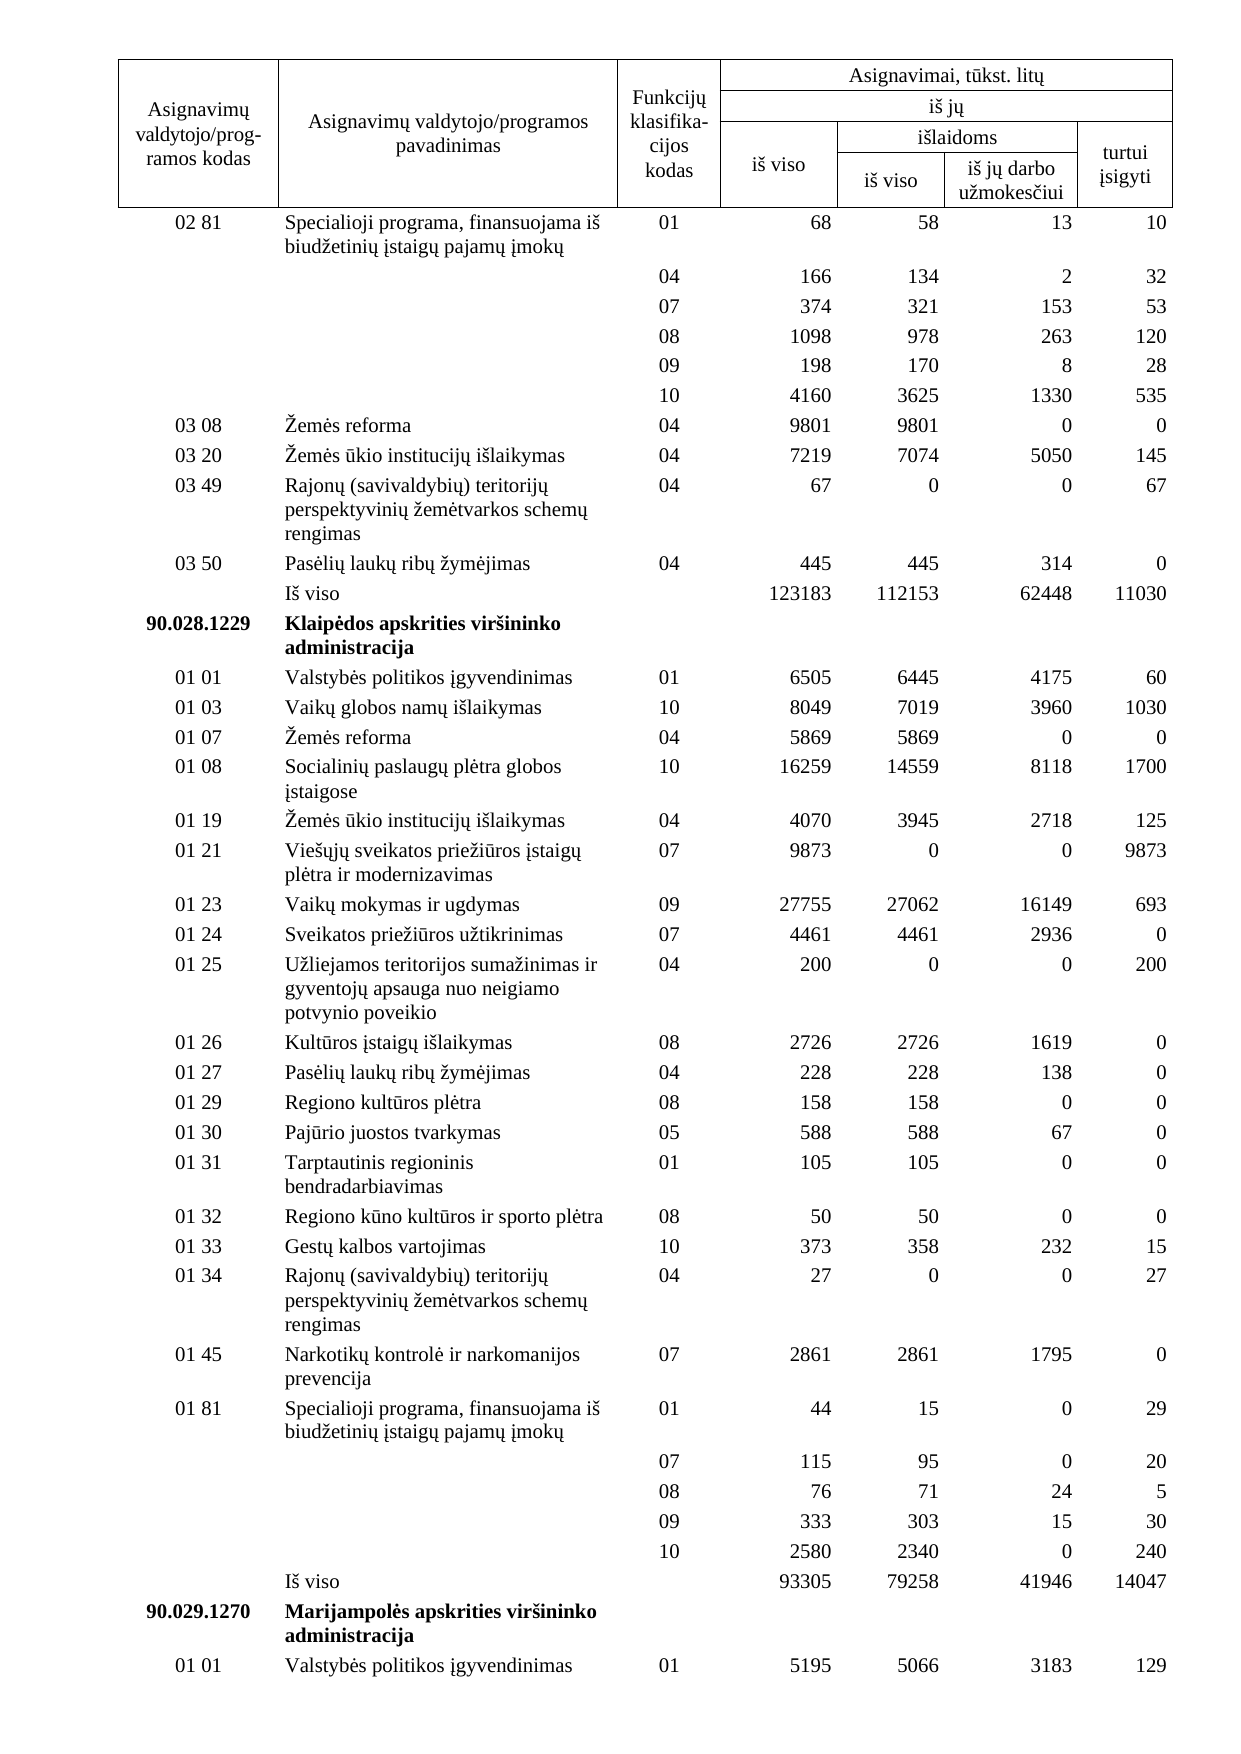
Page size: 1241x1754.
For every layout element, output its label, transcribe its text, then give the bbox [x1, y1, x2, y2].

table_cell 01 21 [118, 835, 278, 889]
table_cell 9873 [720, 835, 837, 889]
table_cell 4070 [720, 806, 837, 835]
table_header Asignavimų valdytojo/prog-ramos kodas [119, 60, 278, 207]
table_cell 27062 [837, 889, 944, 919]
table_cell 32 [1078, 261, 1172, 291]
table_cell 4175 [945, 662, 1078, 692]
table_cell 04 [618, 1057, 720, 1087]
table_cell 10 [618, 1536, 720, 1566]
table_cell išlaidoms [838, 122, 1077, 152]
table_cell 200 [720, 949, 837, 1027]
table_cell 08 [618, 1476, 720, 1506]
table_cell Specialioji programa, finansuojama iš biudžetinių įstaigų pajamų įmokų [279, 1393, 618, 1446]
table_cell 79258 [837, 1566, 944, 1596]
table_cell 374 [720, 291, 837, 321]
table_cell 10 [618, 692, 720, 722]
table_cell 15 [837, 1393, 944, 1446]
table_cell 314 [945, 548, 1078, 578]
table_cell 0 [1078, 410, 1172, 440]
table_cell 0 [1078, 919, 1172, 949]
table_cell 120 [1078, 321, 1172, 351]
table_cell 90.029.1270 [118, 1596, 278, 1650]
table_cell Specialioji programa, finansuojama iš biudžetinių įstaigų pajamų įmokų [279, 208, 618, 261]
table_cell 0 [837, 1261, 944, 1338]
table_cell 228 [720, 1057, 837, 1087]
table_cell 27755 [720, 889, 837, 919]
table_cell [618, 608, 720, 662]
table_cell [1078, 1596, 1172, 1650]
table_cell [618, 578, 720, 608]
table_cell Žemės ūkio institucijų išlaikymas [279, 440, 618, 470]
table_cell 01 08 [118, 752, 278, 806]
table_cell 2340 [837, 1536, 944, 1566]
table_cell 04 [618, 261, 720, 291]
table_cell 14047 [1078, 1566, 1172, 1596]
table_cell 0 [1078, 1339, 1172, 1392]
table_cell Valstybės politikos įgyvendinimas [279, 662, 618, 692]
table_cell 0 [1078, 1087, 1172, 1117]
table_cell 0 [837, 835, 944, 889]
table_cell 170 [837, 351, 944, 380]
table_cell 44 [720, 1393, 837, 1446]
table_cell 2580 [720, 1536, 837, 1566]
table_cell 3960 [945, 692, 1078, 722]
table_cell 07 [618, 1446, 720, 1476]
table_cell 67 [1078, 470, 1172, 548]
table_cell 02 81 [118, 208, 278, 261]
table_cell 0 [945, 722, 1078, 752]
table_cell 200 [1078, 949, 1172, 1027]
table_cell 1700 [1078, 752, 1172, 806]
table_cell 27 [720, 1261, 837, 1338]
table_cell 50 [720, 1201, 837, 1231]
table_cell 8118 [945, 752, 1078, 806]
table_cell 09 [618, 351, 720, 380]
table_cell 07 [618, 291, 720, 321]
table_cell 04 [618, 470, 720, 548]
table_cell 8 [945, 351, 1078, 380]
table_cell Iš viso [279, 1566, 618, 1596]
table_cell 16149 [945, 889, 1078, 919]
table_cell 01 [618, 1650, 720, 1680]
table_cell 90.028.1229 [118, 608, 278, 662]
table_cell [118, 261, 278, 291]
table_cell [945, 608, 1078, 662]
table_cell 303 [837, 1506, 944, 1536]
table_cell 4160 [720, 380, 837, 410]
table_cell 115 [720, 1446, 837, 1476]
table_cell 9873 [1078, 835, 1172, 889]
table_cell 0 [945, 1201, 1078, 1231]
table_cell 01 23 [118, 889, 278, 919]
table_cell 5 [1078, 1476, 1172, 1506]
table_cell Vaikų mokymas ir ugdymas [279, 889, 618, 919]
table_cell Tarptautinis regioninis bendradarbiavimas [279, 1147, 618, 1201]
table_cell Marijampolės apskrities viršininko administracija [279, 1596, 618, 1650]
table_cell 01 07 [118, 722, 278, 752]
table_header Asignavimai, tūkst. litų [721, 60, 1172, 90]
table_cell 2861 [837, 1339, 944, 1392]
table_cell 62448 [945, 578, 1078, 608]
table_cell 68 [720, 208, 837, 261]
table_cell [279, 380, 618, 410]
table_cell 535 [1078, 380, 1172, 410]
table_cell 7074 [837, 440, 944, 470]
table_cell 09 [618, 1506, 720, 1536]
table_cell 112153 [837, 578, 944, 608]
table_cell 105 [720, 1147, 837, 1201]
table_cell 228 [837, 1057, 944, 1087]
table_cell 07 [618, 1339, 720, 1392]
table_cell 0 [945, 835, 1078, 889]
table_cell 16259 [720, 752, 837, 806]
table_cell 7219 [720, 440, 837, 470]
table_cell 5869 [837, 722, 944, 752]
table_cell 0 [945, 1261, 1078, 1338]
table_cell 01 [618, 208, 720, 261]
table_cell 2718 [945, 806, 1078, 835]
table_cell 321 [837, 291, 944, 321]
table_cell iš viso [721, 122, 837, 207]
table_cell 01 25 [118, 949, 278, 1027]
table_cell 08 [618, 1201, 720, 1231]
table_cell 01 29 [118, 1087, 278, 1117]
table_cell 0 [1078, 1147, 1172, 1201]
table_cell 153 [945, 291, 1078, 321]
table_cell 138 [945, 1057, 1078, 1087]
table_cell 53 [1078, 291, 1172, 321]
table_cell 0 [1078, 1201, 1172, 1231]
table_cell [118, 1506, 278, 1536]
table_cell 588 [837, 1117, 944, 1147]
table_cell 0 [945, 1147, 1078, 1201]
table_cell 01 [618, 1147, 720, 1201]
table_cell 08 [618, 1087, 720, 1117]
table_cell [279, 351, 618, 380]
table_cell 232 [945, 1231, 1078, 1261]
table_cell 01 19 [118, 806, 278, 835]
table_cell [279, 1446, 618, 1476]
table_cell 03 20 [118, 440, 278, 470]
table_cell 6445 [837, 662, 944, 692]
table_cell [837, 1596, 944, 1650]
table_cell [279, 1506, 618, 1536]
table_cell 01 24 [118, 919, 278, 949]
table_cell 15 [1078, 1231, 1172, 1261]
table_cell 0 [837, 470, 944, 548]
table_cell 01 01 [118, 662, 278, 692]
table_cell Žemės reforma [279, 410, 618, 440]
table_cell 41946 [945, 1566, 1078, 1596]
table_cell 0 [945, 410, 1078, 440]
table_cell 1330 [945, 380, 1078, 410]
table_cell 3183 [945, 1650, 1078, 1680]
table_cell 01 30 [118, 1117, 278, 1147]
table_cell 14559 [837, 752, 944, 806]
table_cell [118, 351, 278, 380]
table_cell 01 33 [118, 1231, 278, 1261]
table_cell 166 [720, 261, 837, 291]
table_cell 76 [720, 1476, 837, 1506]
table_cell 125 [1078, 806, 1172, 835]
table_cell Vaikų globos namų išlaikymas [279, 692, 618, 722]
table_cell iš viso [838, 153, 944, 207]
table_cell 01 03 [118, 692, 278, 722]
table_cell 01 [618, 662, 720, 692]
table_cell 263 [945, 321, 1078, 351]
table_cell 198 [720, 351, 837, 380]
table_cell 445 [837, 548, 944, 578]
table_cell 04 [618, 440, 720, 470]
table_cell [837, 608, 944, 662]
table_cell 03 50 [118, 548, 278, 578]
table_cell 5050 [945, 440, 1078, 470]
table_cell 20 [1078, 1446, 1172, 1476]
table_cell 09 [618, 889, 720, 919]
table_cell [118, 1446, 278, 1476]
table_cell 01 45 [118, 1339, 278, 1392]
table_cell Pajūrio juostos tvarkymas [279, 1117, 618, 1147]
table_cell Iš viso [279, 578, 618, 608]
table_cell 10 [1078, 208, 1172, 261]
table_cell 134 [837, 261, 944, 291]
table_cell [279, 291, 618, 321]
table_cell 08 [618, 321, 720, 351]
table_cell Sveikatos priežiūros užtikrinimas [279, 919, 618, 949]
table_cell 29 [1078, 1393, 1172, 1446]
table_cell [618, 1596, 720, 1650]
table_cell Pasėlių laukų ribų žymėjimas [279, 1057, 618, 1087]
table_cell 333 [720, 1506, 837, 1536]
table_cell 67 [720, 470, 837, 548]
table_cell 5195 [720, 1650, 837, 1680]
table_cell 03 08 [118, 410, 278, 440]
table_cell [279, 321, 618, 351]
table_cell Užliejamos teritorijos sumažinimas ir gyventojų apsauga nuo neigiamo potvynio poveikio [279, 949, 618, 1027]
table_cell 01 27 [118, 1057, 278, 1087]
table_cell [618, 1566, 720, 1596]
table_cell 105 [837, 1147, 944, 1201]
table_cell 145 [1078, 440, 1172, 470]
table_cell 445 [720, 548, 837, 578]
table_cell 0 [945, 1536, 1078, 1566]
table_cell Rajonų (savivaldybių) teritorijų perspektyvinių žemėtvarkos schemų rengimas [279, 470, 618, 548]
table_cell 15 [945, 1506, 1078, 1536]
table_cell 95 [837, 1446, 944, 1476]
table_cell 11030 [1078, 578, 1172, 608]
table_cell 01 01 [118, 1650, 278, 1680]
table_cell [279, 261, 618, 291]
table_cell iš jų darbo užmokesčiui [945, 153, 1077, 207]
table_cell [118, 578, 278, 608]
table_cell 24 [945, 1476, 1078, 1506]
table_cell 158 [837, 1087, 944, 1117]
table_cell 0 [1078, 1057, 1172, 1087]
table_cell 0 [945, 1393, 1078, 1446]
table_cell 28 [1078, 351, 1172, 380]
table_cell 0 [945, 949, 1078, 1027]
table_cell 7019 [837, 692, 944, 722]
table_cell 2726 [720, 1027, 837, 1057]
table_cell Socialinių paslaugų plėtra globos įstaigose [279, 752, 618, 806]
table_cell 04 [618, 806, 720, 835]
table_cell 50 [837, 1201, 944, 1231]
table_cell Valstybės politikos įgyvendinimas [279, 1650, 618, 1680]
table_cell 67 [945, 1117, 1078, 1147]
table_cell Regiono kūno kultūros ir sporto plėtra [279, 1201, 618, 1231]
table_cell 0 [1078, 1027, 1172, 1057]
table_cell 04 [618, 548, 720, 578]
table_cell Žemės reforma [279, 722, 618, 752]
table_cell 10 [618, 380, 720, 410]
table_cell iš jų [721, 91, 1172, 121]
table_header Asignavimų valdytojo/programos pavadinimas [279, 60, 617, 207]
table_cell Gestų kalbos vartojimas [279, 1231, 618, 1261]
table_cell Rajonų (savivaldybių) teritorijų perspektyvinių žemėtvarkos schemų rengimas [279, 1261, 618, 1338]
table_cell [279, 1536, 618, 1566]
table_cell 01 31 [118, 1147, 278, 1201]
table_cell 04 [618, 949, 720, 1027]
table_cell 05 [618, 1117, 720, 1147]
table_cell 358 [837, 1231, 944, 1261]
table_cell 4461 [837, 919, 944, 949]
table_cell 5869 [720, 722, 837, 752]
table_cell 04 [618, 410, 720, 440]
table_cell Viešųjų sveikatos priežiūros įstaigų plėtra ir modernizavimas [279, 835, 618, 889]
table_cell 04 [618, 722, 720, 752]
table_cell 0 [837, 949, 944, 1027]
table_cell 0 [945, 1087, 1078, 1117]
table_cell 01 34 [118, 1261, 278, 1338]
table_cell 2726 [837, 1027, 944, 1057]
table_cell Regiono kultūros plėtra [279, 1087, 618, 1117]
table_cell 07 [618, 835, 720, 889]
table_cell [1078, 608, 1172, 662]
table_cell Narkotikų kontrolė ir narkomanijos prevencija [279, 1339, 618, 1392]
table_cell 01 26 [118, 1027, 278, 1057]
table_cell 6505 [720, 662, 837, 692]
table_cell turtui įsigyti [1078, 122, 1172, 207]
table_cell 01 32 [118, 1201, 278, 1231]
table_cell 9801 [720, 410, 837, 440]
table_cell 60 [1078, 662, 1172, 692]
table_cell 1030 [1078, 692, 1172, 722]
table_cell 71 [837, 1476, 944, 1506]
table_cell 01 81 [118, 1393, 278, 1446]
table_cell 13 [945, 208, 1078, 261]
table_cell [279, 1476, 618, 1506]
table_cell [118, 1566, 278, 1596]
table_cell 0 [945, 1446, 1078, 1476]
table_cell 240 [1078, 1536, 1172, 1566]
table_cell 5066 [837, 1650, 944, 1680]
table_cell 373 [720, 1231, 837, 1261]
table_cell [118, 1536, 278, 1566]
table_cell 2936 [945, 919, 1078, 949]
table_cell 1098 [720, 321, 837, 351]
table_cell 93305 [720, 1566, 837, 1596]
table_cell Kultūros įstaigų išlaikymas [279, 1027, 618, 1057]
table_cell 0 [1078, 722, 1172, 752]
table_cell Žemės ūkio institucijų išlaikymas [279, 806, 618, 835]
table_cell [720, 1596, 837, 1650]
table_cell 158 [720, 1087, 837, 1117]
table_cell 129 [1078, 1650, 1172, 1680]
table_cell 0 [1078, 1117, 1172, 1147]
table_cell 04 [618, 1261, 720, 1338]
table_cell 123183 [720, 578, 837, 608]
table_cell 27 [1078, 1261, 1172, 1338]
table_header Funkcijų klasifika-cijos kodas [618, 60, 720, 207]
table_cell 693 [1078, 889, 1172, 919]
table_cell 10 [618, 1231, 720, 1261]
table_cell 4461 [720, 919, 837, 949]
table_cell 1795 [945, 1339, 1078, 1392]
table_cell 08 [618, 1027, 720, 1057]
table_cell 30 [1078, 1506, 1172, 1536]
table_cell Pasėlių laukų ribų žymėjimas [279, 548, 618, 578]
table_cell 0 [1078, 548, 1172, 578]
table_cell 03 49 [118, 470, 278, 548]
table_cell 9801 [837, 410, 944, 440]
table_cell [720, 608, 837, 662]
table_cell [118, 291, 278, 321]
table_cell 588 [720, 1117, 837, 1147]
table_cell 8049 [720, 692, 837, 722]
table_cell 1619 [945, 1027, 1078, 1057]
table_cell 3945 [837, 806, 944, 835]
table_cell 01 [618, 1393, 720, 1446]
table_cell 978 [837, 321, 944, 351]
table_cell 0 [945, 470, 1078, 548]
table_cell Klaipėdos apskrities viršininko administracija [279, 608, 618, 662]
table_cell [945, 1596, 1078, 1650]
table_cell [118, 380, 278, 410]
table_cell 58 [837, 208, 944, 261]
table_cell [118, 321, 278, 351]
table_cell 3625 [837, 380, 944, 410]
table_cell 07 [618, 919, 720, 949]
table_cell 2861 [720, 1339, 837, 1392]
table_cell 10 [618, 752, 720, 806]
table_cell 2 [945, 261, 1078, 291]
table_cell [118, 1476, 278, 1506]
